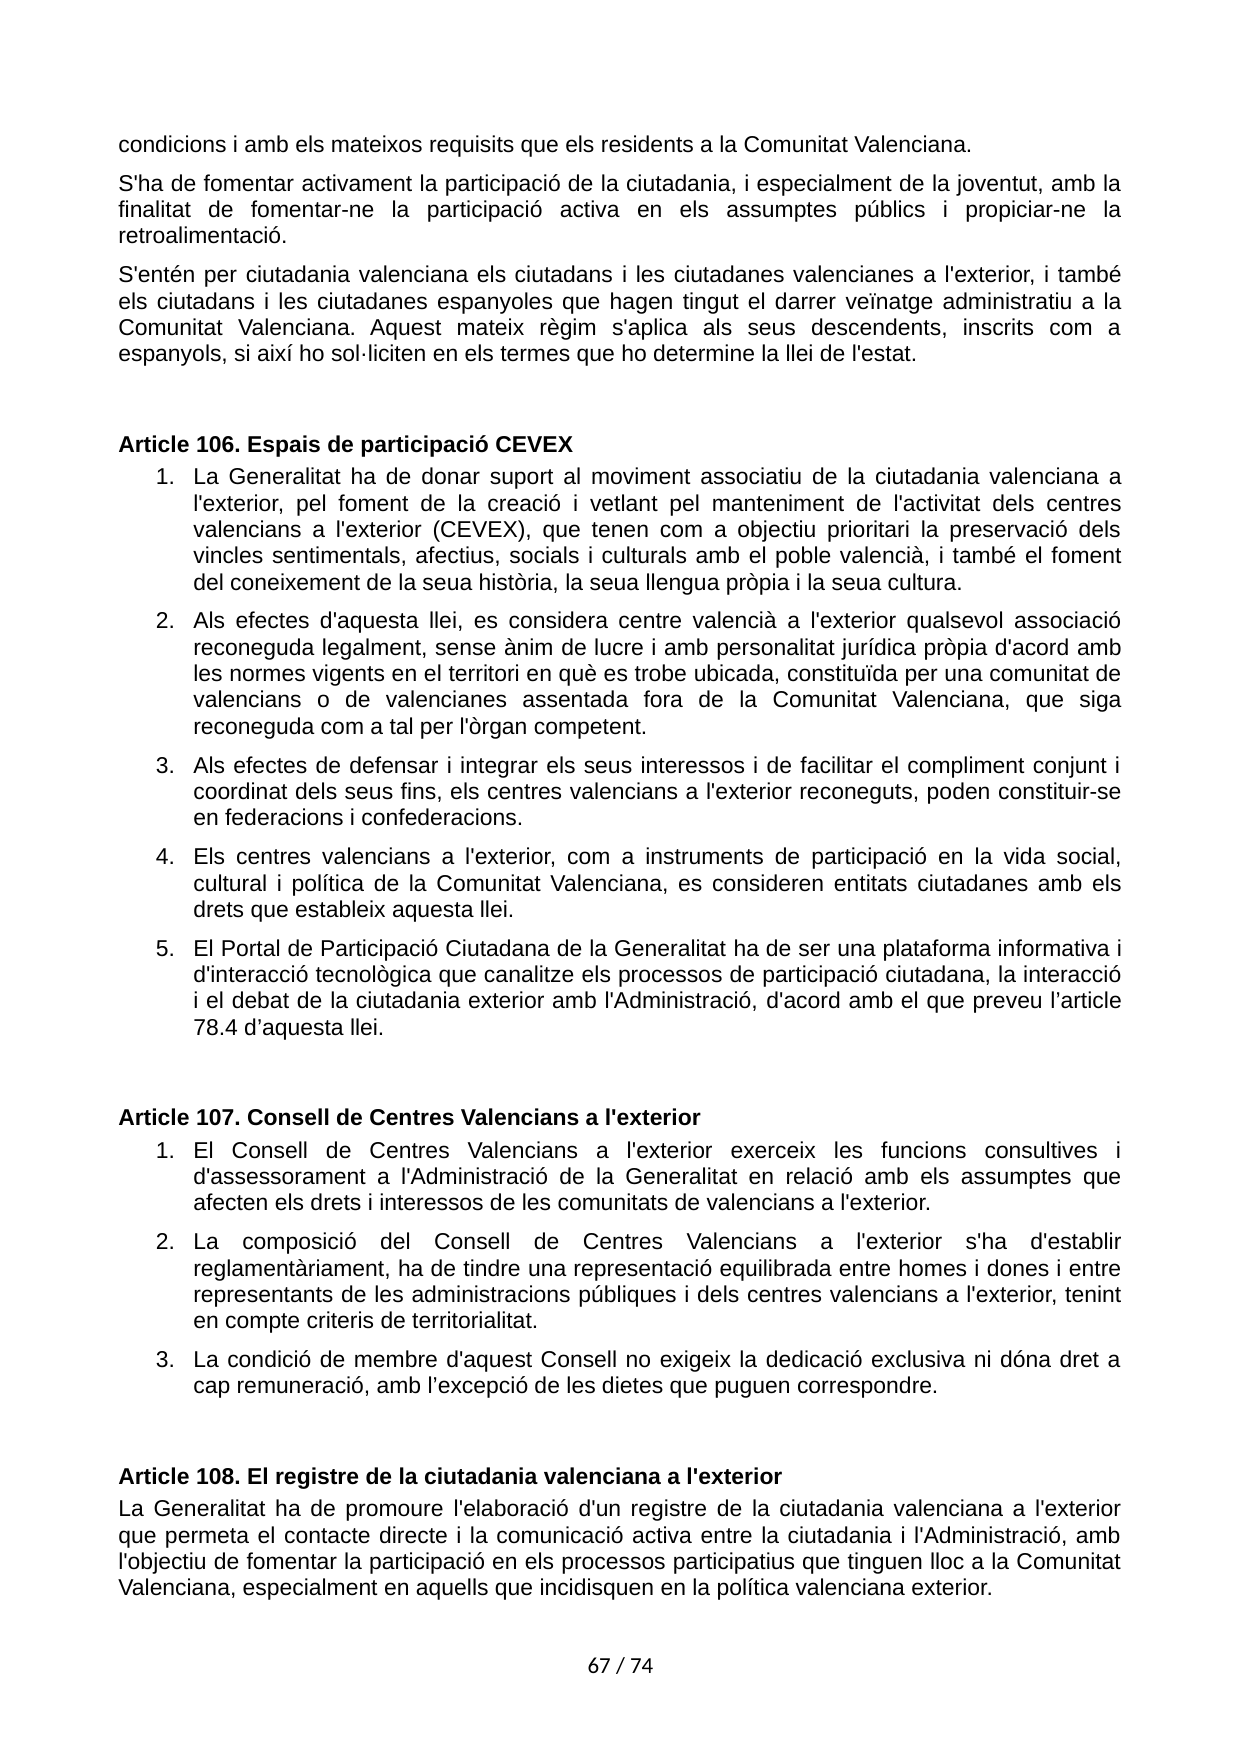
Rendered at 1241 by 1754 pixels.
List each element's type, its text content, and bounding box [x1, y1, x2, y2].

text La Generalitat ha de promoure l'elaboració d'un registre de la ciutadania valenciana a l'exterior que permeta el contacte directe i la comunicació activa entre la ciutadania i l'Administració, amb l'objectiu de fomentar la participació en els processos participatius que tinguen lloc a la Comunitat Valenciana, especialment en aquells que incidisquen en la política valenciana exterior. [118, 1495, 1122, 1601]
list El Portal de Participació Ciutadana de la Generalitat ha de ser una plataforma informativa i d'interacció tecnològica que canalitze els processos de participació ciutadana, la interacció i el debat de la ciutadania exterior amb l'Administració, d'acord amb el que preveu l’article 78.4 d’aquesta llei. [156, 935, 1122, 1040]
list La composició del Consell de Centres Valencians a l'exterior s'ha d'establir reglamentàriament, ha de tindre una representació equilibrada entre homes i dones i entre representants de les administracions públiques i dels centres valencians a l'exterior, tenint en compte criteris de territorialitat. [156, 1228, 1122, 1334]
list Els centres valencians a l'exterior, com a instruments de participació en la vida social, cultural i política de la Comunitat Valenciana, es consideren entitats ciutadanes amb els drets que estableix aquesta llei. [156, 843, 1122, 922]
subtitle Article 108. El registre de la ciutadania valenciana a l'exterior [118, 1463, 1122, 1489]
list Als efectes de defensar i integrar els seus interessos i de facilitar el compliment conjunt i coordinat dels seus fins, els centres valencians a l'exterior reconeguts, poden constituir-se en federacions i confederacions. [156, 752, 1122, 831]
list La condició de membre d'aquest Consell no exigeix la dedicació exclusiva ni dóna dret a cap remuneració, amb l’excepció de les dietes que puguen correspondre. [156, 1346, 1122, 1399]
subtitle Article 107. Consell de Centres Valencians a l'exterior [118, 1104, 1122, 1130]
text S'entén per ciutadania valenciana els ciutadans i les ciutadanes valencianes a l'exterior, i també els ciutadans i les ciutadanes espanyoles que hagen tingut el darrer veïnatge administratiu a la Comunitat Valenciana. Aquest mateix règim s'aplica als seus descendents, inscrits com a espanyols, si així ho sol·liciten en els termes que ho determine la llei de l'estat. [118, 261, 1122, 367]
list Als efectes d'aquesta llei, es considera centre valencià a l'exterior qualsevol associació reconeguda legalment, sense ànim de lucre i amb personalitat jurídica pròpia d'acord amb les normes vigents en el territori en què es trobe ubicada, constituïda per una comunitat de valencians o de valencianes assentada fora de la Comunitat Valenciana, que siga reconeguda com a tal per l'òrgan competent. [156, 607, 1122, 739]
text S'ha de fomentar activament la participació de la ciutadania, i especialment de la joventut, amb la finalitat de fomentar-ne la participació activa en els assumptes públics i propiciar-ne la retroalimentació. [118, 170, 1122, 249]
text condicions i amb els mateixos requisits que els residents a la Comunitat Valenciana. [118, 131, 1122, 157]
list La Generalitat ha de donar suport al moviment associatiu de la ciutadania valenciana a l'exterior, pel foment de la creació i vetlant pel manteniment de l'activitat dels centres valencians a l'exterior (CEVEX), que tenen com a objectiu prioritari la preservació dels vincles sentimentals, afectius, socials i culturals amb el poble valencià, i també el foment del coneixement de la seua història, la seua llengua pròpia i la seua cultura. [156, 463, 1122, 595]
list El Consell de Centres Valencians a l'exterior exerceix les funcions consultives i d'assessorament a l'Administració de la Generalitat en relació amb els assumptes que afecten els drets i interessos de les comunitats de valencians a l'exterior. [156, 1137, 1122, 1216]
subtitle Article 106. Espais de participació CEVEX [118, 431, 1122, 457]
